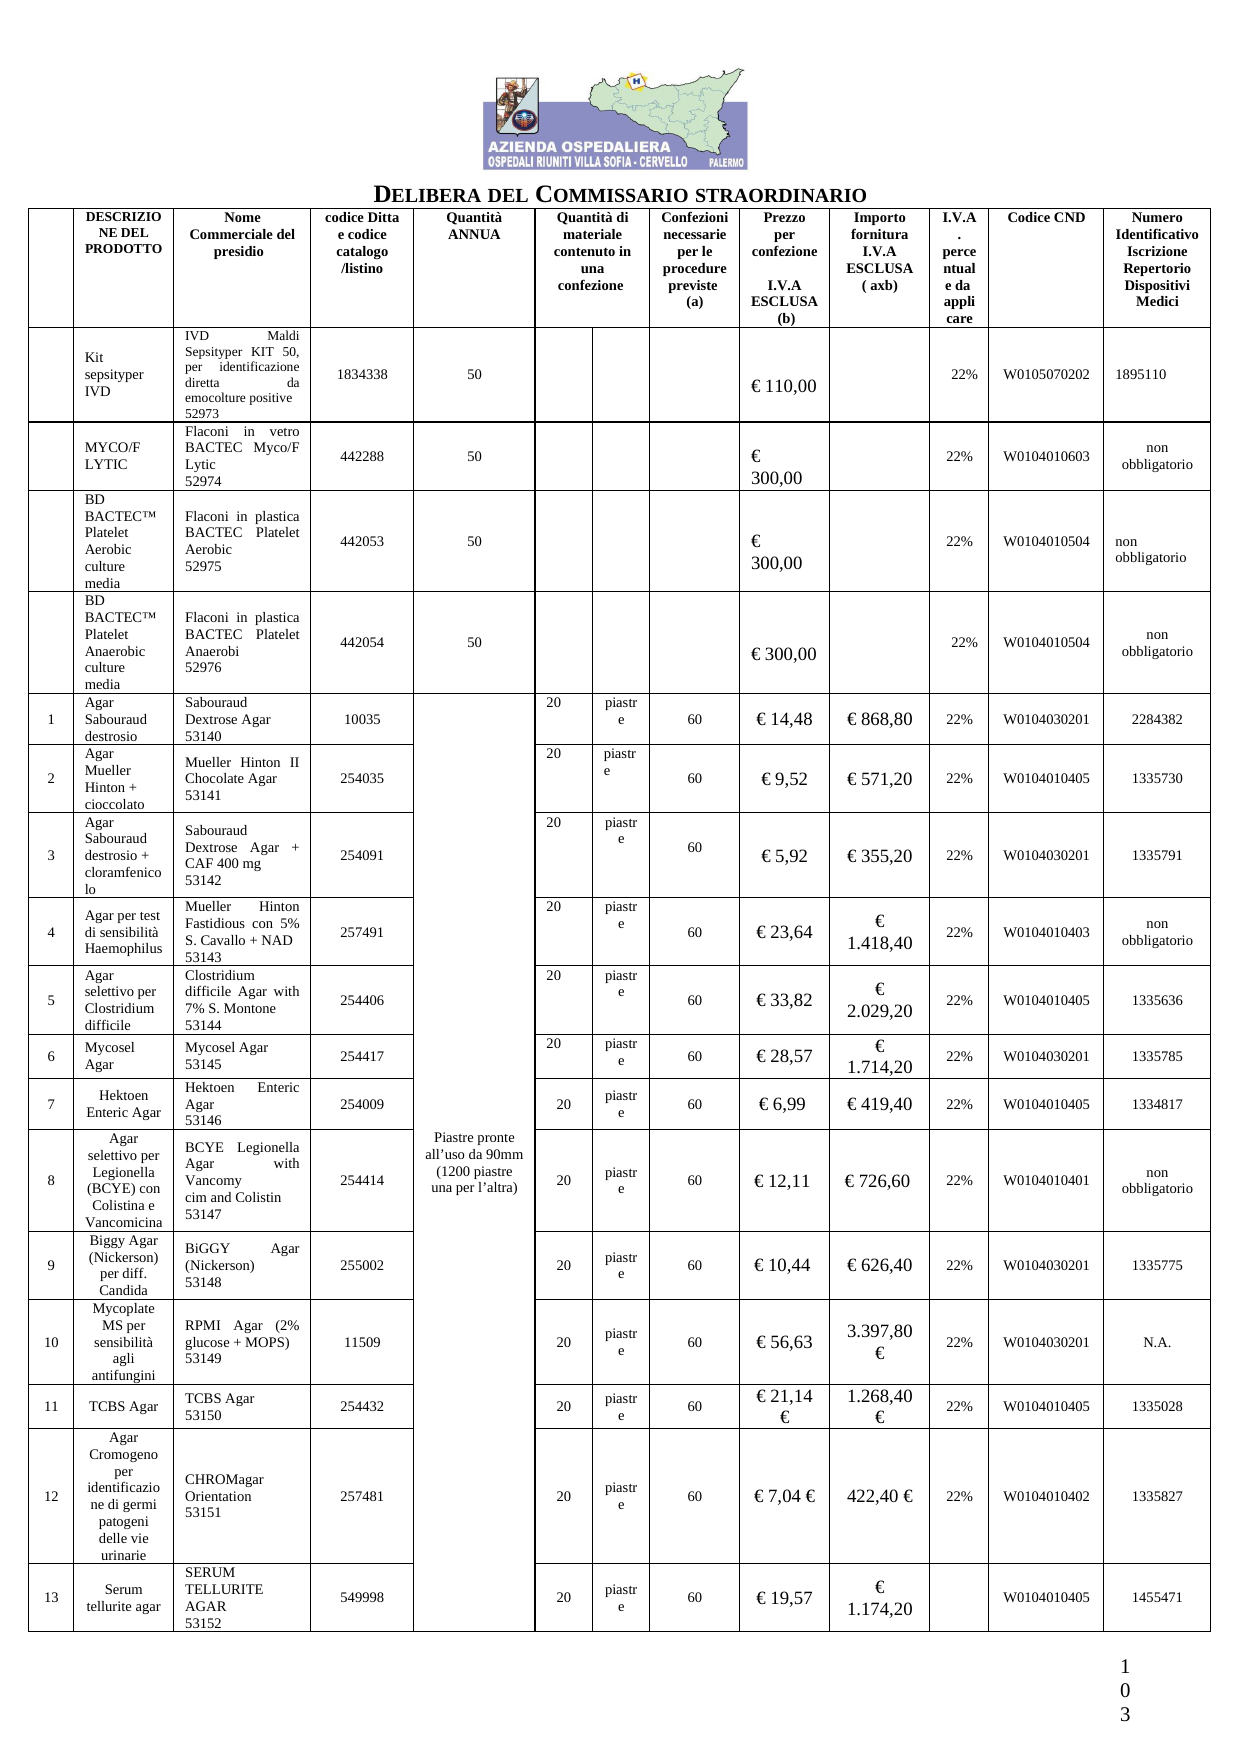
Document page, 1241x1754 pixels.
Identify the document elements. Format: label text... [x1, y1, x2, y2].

table_cell W0104010405 [989, 1564, 1103, 1631]
table_cell 1335636 [1104, 966, 1210, 1033]
table_cell 1335775 [1104, 1232, 1210, 1299]
table_cell [830, 328, 929, 421]
table_cell BD BACTEC™ Platelet Anaerobic culture media [74, 592, 173, 693]
table_cell BiGGY Agar (Nickerson) 53148 [174, 1232, 310, 1299]
table_cell 20 [536, 966, 592, 1033]
table_cell [593, 328, 649, 421]
table_cell € 1.174,20 [830, 1564, 929, 1631]
table_cell 50 [414, 328, 534, 421]
table_cell 1895110 [1104, 328, 1210, 421]
table_cell [536, 423, 592, 489]
table_cell 1335791 [1104, 813, 1210, 897]
table_cell € 110,00 [740, 328, 829, 421]
table_cell 22% [930, 898, 988, 965]
table_cell 22% [930, 1385, 988, 1428]
table_cell 20 [536, 745, 592, 812]
table_cell 60 [650, 1300, 739, 1384]
table_cell [930, 1564, 988, 1631]
table_cell 60 [650, 1385, 739, 1428]
table_cell 442053 [311, 491, 413, 591]
table_cell € 571,20 [830, 745, 929, 812]
table_cell piastre [593, 1079, 649, 1129]
table_cell non obbligatorio [1104, 423, 1210, 489]
table_cell Agar per test di sensibilità Haemophilus [74, 898, 173, 965]
table_cell 1335028 [1104, 1385, 1210, 1428]
table_cell 22% [930, 491, 988, 591]
table_cell DESCRIZIONE DEL PRODOTTO [74, 209, 173, 327]
table_cell 5 [29, 966, 73, 1033]
table_cell € 1.418,40 [830, 898, 929, 965]
table_cell I.V.A. percentuale da applicare [930, 209, 988, 327]
table_cell [29, 209, 73, 327]
table_cell [536, 491, 592, 591]
table_cell BCYE Legionella Agar with Vancomy cim and Colistin 53147 [174, 1130, 310, 1231]
table_cell Clostridium difficile Agar with 7% S. Montone 53144 [174, 966, 310, 1033]
table_cell 422,40 € [830, 1429, 929, 1563]
table_cell € 355,20 [830, 813, 929, 897]
table_cell piastre [593, 813, 649, 897]
table_cell Quantità di materiale contenuto in una confezione [536, 209, 649, 327]
table_cell Agar Sabouraud destrosio + cloramfenicolo [74, 813, 173, 897]
table_cell Sabouraud Dextrose Agar + CAF 400 mg 53142 [174, 813, 310, 897]
table_cell 254417 [311, 1035, 413, 1078]
table_cell € 56,63 [740, 1300, 829, 1384]
table_cell W0105070202 [989, 328, 1103, 421]
table_cell € 419,40 [830, 1079, 929, 1129]
table_cell 254091 [311, 813, 413, 897]
table_cell 60 [650, 966, 739, 1033]
table_cell € 14,48 [740, 694, 829, 744]
table_cell 11509 [311, 1300, 413, 1384]
table_cell € 300,00 [740, 423, 829, 489]
table_cell € 28,57 [740, 1035, 829, 1078]
table_cell W0104010504 [989, 592, 1103, 693]
table_cell Agar Sabouraud destrosio [74, 694, 173, 744]
table_cell Kit sepsityper IVD [74, 328, 173, 421]
table_cell € 10,44 [740, 1232, 829, 1299]
table_cell € 7,04 € [740, 1429, 829, 1563]
table_cell W0104010405 [989, 1385, 1103, 1428]
table_cell non obbligatorio [1104, 1130, 1210, 1231]
table_cell Mycoplate MS per sensibilità agli antifungini [74, 1300, 173, 1384]
table_cell Flaconi in plastica BACTEC Platelet Aerobic 52975 [174, 491, 310, 591]
table_cell Serum tellurite agar [74, 1564, 173, 1631]
table_cell W0104010401 [989, 1130, 1103, 1231]
table_cell 10035 [311, 694, 413, 744]
table_cell 22% [930, 1035, 988, 1078]
table_cell 9 [29, 1232, 73, 1299]
table_cell 13 [29, 1564, 73, 1631]
table_cell 20 [536, 1130, 592, 1231]
table_cell 20 [536, 813, 592, 897]
table_cell € 300,00 [740, 592, 829, 693]
table_cell 254432 [311, 1385, 413, 1428]
table_cell W0104030201 [989, 813, 1103, 897]
table_cell € 300,00 [740, 491, 829, 591]
table_cell 60 [650, 1079, 739, 1129]
table_cell 12 [29, 1429, 73, 1563]
table_cell Piastre pronte all’uso da 90mm (1200 piastre una per l’altra) [414, 694, 534, 1631]
table_cell Biggy Agar (Nickerson) per diff. Candida [74, 1232, 173, 1299]
table_cell Agar Cromogeno per identificazione di germi patogeni delle vie urinarie [74, 1429, 173, 1563]
table_cell 60 [650, 813, 739, 897]
table_cell Quantità ANNUA [414, 209, 534, 327]
table_cell [830, 592, 929, 693]
table_cell non obbligatorio [1104, 592, 1210, 693]
table_cell 3 [29, 813, 73, 897]
table_cell 20 [536, 1385, 592, 1428]
table_cell Numero Identificativo Iscrizione Repertorio Dispositivi Medici [1104, 209, 1210, 327]
table_cell € 626,40 [830, 1232, 929, 1299]
table_cell € 23,64 [740, 898, 829, 965]
table_cell piastre [593, 1564, 649, 1631]
table_cell 60 [650, 1232, 739, 1299]
table_cell Hektoen Enteric Agar 53146 [174, 1079, 310, 1129]
table_cell 257481 [311, 1429, 413, 1563]
table_cell MYCO/F LYTIC [74, 423, 173, 489]
table_cell piastre [593, 898, 649, 965]
table_cell piastre [593, 966, 649, 1033]
table_cell [536, 592, 592, 693]
table_cell 22% [930, 423, 988, 489]
table_cell 22% [930, 966, 988, 1033]
table_cell 22% [930, 1232, 988, 1299]
table_cell 20 [536, 1079, 592, 1129]
table_cell 254406 [311, 966, 413, 1033]
table_cell CHROMagar Orientation 53151 [174, 1429, 310, 1563]
table_cell 257491 [311, 898, 413, 965]
table_cell W0104030201 [989, 1232, 1103, 1299]
table_cell Agar selettivo per Legionella (BCYE) con Colistina e Vancomicina [74, 1130, 173, 1231]
table_cell W0104010402 [989, 1429, 1103, 1563]
table_cell piastre [593, 694, 649, 744]
table_cell N.A. [1104, 1300, 1210, 1384]
table_cell IVD Maldi Sepsityper KIT 50, per identificazione diretta da emocolture positive 52973 [174, 328, 310, 421]
table_cell 22% [930, 328, 988, 421]
table_cell Flaconi in plastica BACTEC Platelet Anaerobi 52976 [174, 592, 310, 693]
table_cell W0104030201 [989, 1035, 1103, 1078]
table_cell 60 [650, 898, 739, 965]
table_cell [29, 328, 73, 421]
table_cell 1455471 [1104, 1564, 1210, 1631]
table_cell 442288 [311, 423, 413, 489]
table_cell 20 [536, 1232, 592, 1299]
table_cell Agar Mueller Hinton + cioccolato [74, 745, 173, 812]
table_cell 1 [29, 694, 73, 744]
table_cell SERUM TELLURITE AGAR 53152 [174, 1564, 310, 1631]
table_cell [593, 423, 649, 489]
table_cell Hektoen Enteric Agar [74, 1079, 173, 1129]
table_cell Prezzo per confezione I.V.A ESCLUSA (b) [740, 209, 829, 327]
table_cell 2 [29, 745, 73, 812]
table_cell W0104010504 [989, 491, 1103, 591]
table_cell 22% [930, 1130, 988, 1231]
table_cell [536, 328, 592, 421]
table_cell [29, 491, 73, 591]
table_cell 60 [650, 694, 739, 744]
table_cell 22% [930, 1079, 988, 1129]
table_cell piastre [593, 1232, 649, 1299]
table_cell 1335730 [1104, 745, 1210, 812]
table_cell [29, 592, 73, 693]
table_cell 20 [536, 1564, 592, 1631]
table_cell [830, 423, 929, 489]
table_cell 254414 [311, 1130, 413, 1231]
table_cell 22% [930, 813, 988, 897]
table_cell W0104010405 [989, 745, 1103, 812]
table_cell 4 [29, 898, 73, 965]
table_cell Confezioni necessarie per le procedure previste (a) [650, 209, 739, 327]
table_cell 50 [414, 491, 534, 591]
table_cell 60 [650, 1564, 739, 1631]
table_cell [650, 423, 739, 489]
table_cell non obbligatorio [1104, 898, 1210, 965]
table_cell piastre [593, 1130, 649, 1231]
table_cell 442054 [311, 592, 413, 693]
table_cell RPMI Agar (2% glucose + MOPS) 53149 [174, 1300, 310, 1384]
table_cell € 726,60 [830, 1130, 929, 1231]
table_cell 20 [536, 1429, 592, 1563]
table_cell 10 [29, 1300, 73, 1384]
table_cell TCBS Agar 53150 [174, 1385, 310, 1428]
table_cell 60 [650, 745, 739, 812]
table_cell € 2.029,20 [830, 966, 929, 1033]
table_cell [830, 491, 929, 591]
table_cell W0104010403 [989, 898, 1103, 965]
table_cell € 9,52 [740, 745, 829, 812]
table_cell piastre [593, 745, 649, 812]
table_cell 254035 [311, 745, 413, 812]
table_cell € 12,11 [740, 1130, 829, 1231]
table_cell 1335827 [1104, 1429, 1210, 1563]
table_cell [593, 592, 649, 693]
table_cell [29, 423, 73, 489]
table_cell W0104010603 [989, 423, 1103, 489]
table_cell 11 [29, 1385, 73, 1428]
table_cell 50 [414, 423, 534, 489]
table_cell 22% [930, 1429, 988, 1563]
table_cell [650, 592, 739, 693]
table_cell € 6,99 [740, 1079, 829, 1129]
table_cell W0104010405 [989, 1079, 1103, 1129]
table_cell Mueller Hinton Fastidious con 5% S. Cavallo + NAD 53143 [174, 898, 310, 965]
table_cell 20 [536, 694, 592, 744]
table_cell 1335785 [1104, 1035, 1210, 1078]
table_cell Codice CND [989, 209, 1103, 327]
table_cell € 33,82 [740, 966, 829, 1033]
table_cell 60 [650, 1130, 739, 1231]
table_cell Mycosel Agar 53145 [174, 1035, 310, 1078]
table_cell Mycosel Agar [74, 1035, 173, 1078]
table_cell Flaconi in vetro BACTEC Myco/F Lytic 52974 [174, 423, 310, 489]
table_cell 1.268,40 € [830, 1385, 929, 1428]
table_cell non obbligatorio [1104, 491, 1210, 591]
table_cell 1334817 [1104, 1079, 1210, 1129]
table_cell € 19,57 [740, 1564, 829, 1631]
table_cell 2284382 [1104, 694, 1210, 744]
table_cell [593, 491, 649, 591]
table_cell 20 [536, 1035, 592, 1078]
table_cell 8 [29, 1130, 73, 1231]
table_cell 22% [930, 1300, 988, 1384]
table_cell 1834338 [311, 328, 413, 421]
table_cell piastre [593, 1429, 649, 1563]
table_cell 549998 [311, 1564, 413, 1631]
table_cell [650, 491, 739, 591]
table_cell TCBS Agar [74, 1385, 173, 1428]
table_cell 22% [930, 694, 988, 744]
table_cell Nome Commerciale del presidio [174, 209, 310, 327]
table_cell [650, 328, 739, 421]
table_cell 60 [650, 1429, 739, 1563]
table_cell 20 [536, 1300, 592, 1384]
table_cell € 21,14 € [740, 1385, 829, 1428]
table_cell Sabouraud Dextrose Agar 53140 [174, 694, 310, 744]
table_cell Mueller Hinton II Chocolate Agar 53141 [174, 745, 310, 812]
table_cell 7 [29, 1079, 73, 1129]
table_cell W0104030201 [989, 1300, 1103, 1384]
table_cell € 5,92 [740, 813, 829, 897]
table_cell € 868,80 [830, 694, 929, 744]
table_cell Importo fornitura I.V.A ESCLUSA ( axb) [830, 209, 929, 327]
table_cell piastre [593, 1300, 649, 1384]
table_cell Agar selettivo per Clostridium difficile [74, 966, 173, 1033]
table_cell € 1.714,20 [830, 1035, 929, 1078]
table_cell 20 [536, 898, 592, 965]
table_cell piastre [593, 1385, 649, 1428]
table_cell codice Ditta e codice catalogo /listino [311, 209, 413, 327]
table_cell 22% [930, 745, 988, 812]
table_cell 6 [29, 1035, 73, 1078]
table_cell BD BACTEC™ Platelet Aerobic culture media [74, 491, 173, 591]
table_cell 22% [930, 592, 988, 693]
table_cell 60 [650, 1035, 739, 1078]
table_cell W0104030201 [989, 694, 1103, 744]
table_cell piastre [593, 1035, 649, 1078]
table_cell 3.397,80 € [830, 1300, 929, 1384]
table_cell W0104010405 [989, 966, 1103, 1033]
table_cell 254009 [311, 1079, 413, 1129]
table_cell 50 [414, 592, 534, 693]
table_cell 255002 [311, 1232, 413, 1299]
